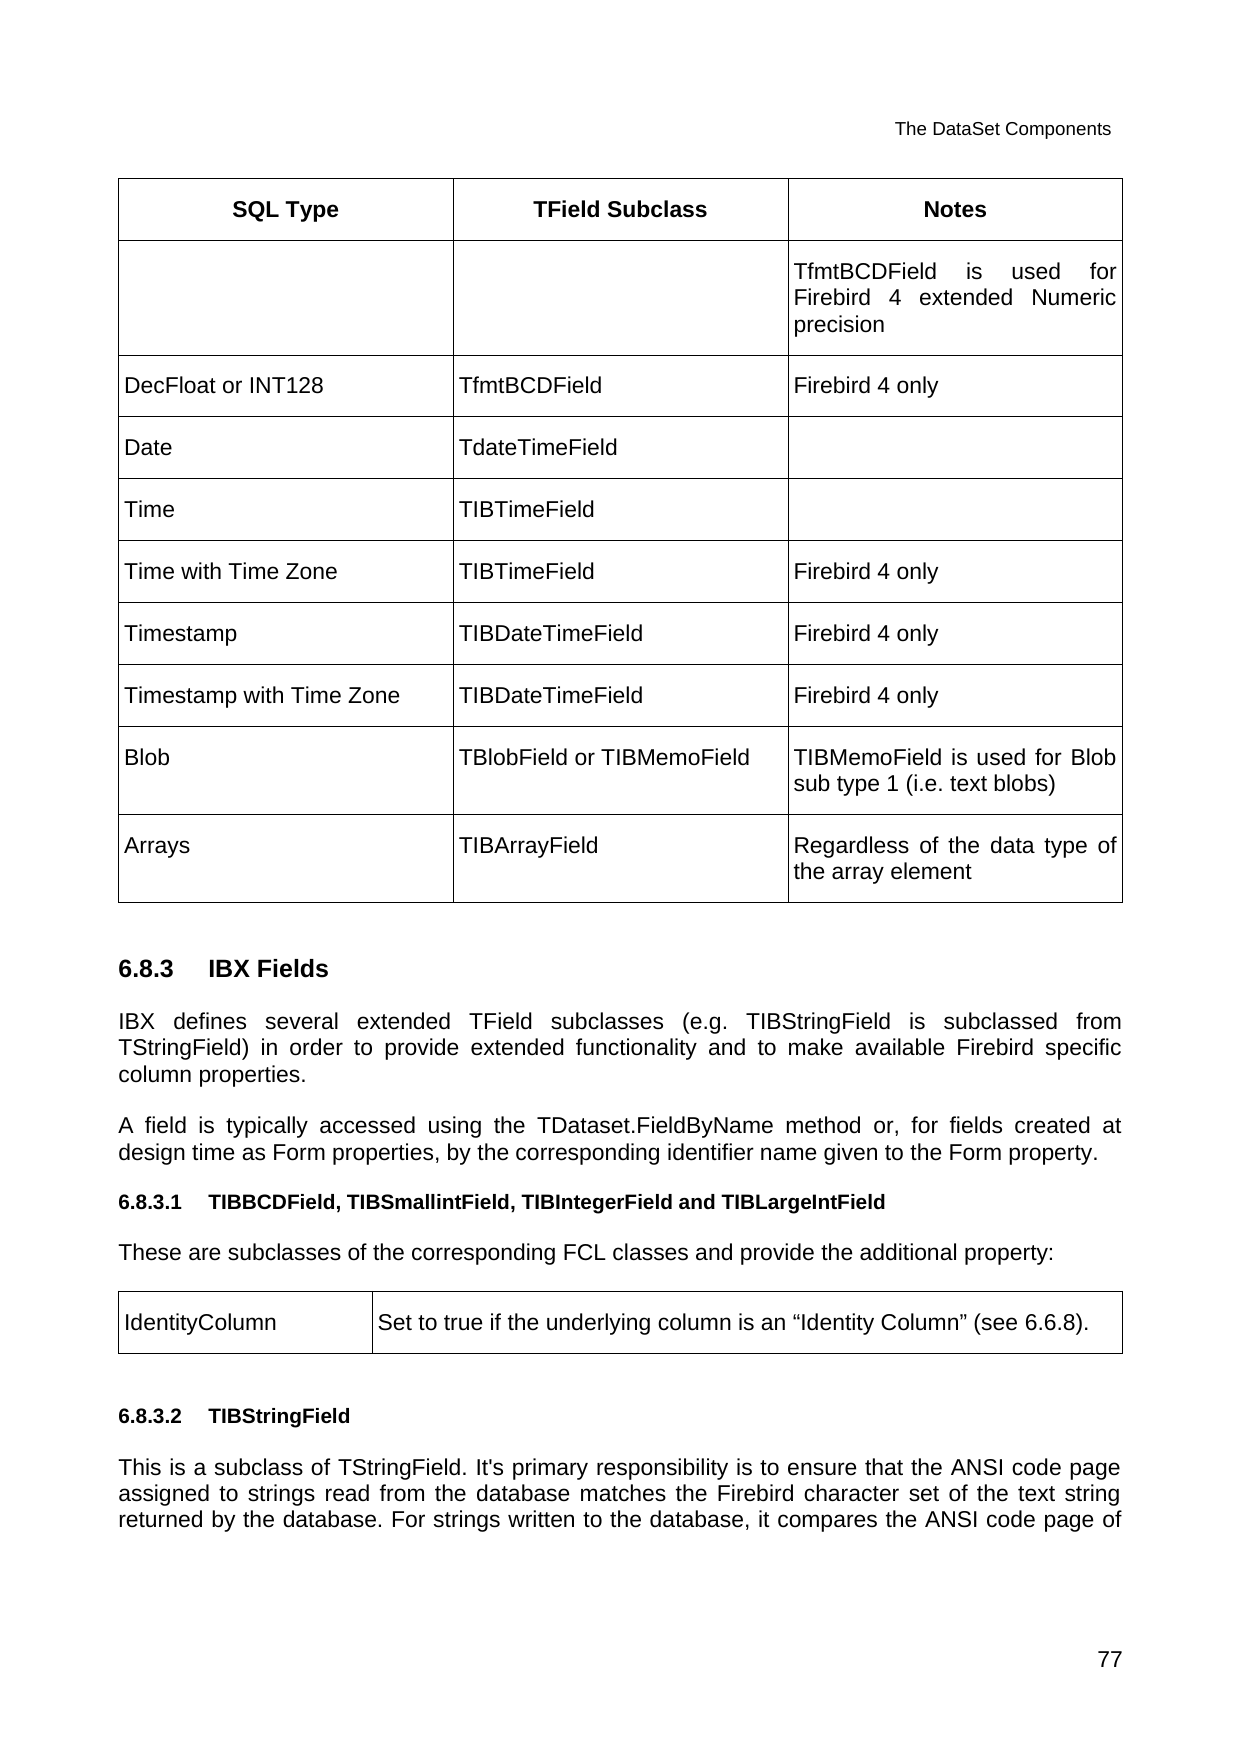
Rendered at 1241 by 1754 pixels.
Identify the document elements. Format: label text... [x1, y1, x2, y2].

table_cell TIBArrayField [454, 815, 788, 902]
table_cell [789, 417, 1122, 478]
table_cell Firebird 4 only [789, 665, 1122, 726]
table_header Set to true if the underlying column is an “Identity Column” (see 6.6.8). [373, 1292, 1122, 1352]
table_cell Time [119, 479, 453, 540]
table_cell [119, 241, 453, 354]
table_cell Blob [119, 727, 453, 814]
text This is a subclass of TStringField. It's primary responsibility is to ensure that the ANSI code page assigned to strings read from the database matches the Firebird character set of the text string returned by the database. For strings written to the database, it compares the ANSI code page of [118, 1453, 1122, 1532]
table_cell Time with Time Zone [119, 541, 453, 602]
table_cell Timestamp [119, 603, 453, 664]
table_cell [454, 241, 788, 354]
table_cell Regardless of the data type of the array element [789, 815, 1122, 902]
table_cell TIBMemoField is used for Blob sub type 1 (i.e. text blobs) [789, 727, 1122, 814]
subtitle TIBStringField [118, 1404, 1122, 1428]
table_header TField Subclass [454, 179, 788, 240]
table_cell [789, 479, 1122, 540]
table_cell TIBDateTimeField [454, 665, 788, 726]
subtitle TIBBCDField, TIBSmallintField, TIBIntegerField and TIBLargeIntField [118, 1190, 1122, 1214]
table_header Notes [789, 179, 1122, 240]
table_cell Firebird 4 only [789, 356, 1122, 416]
text IBX defines several extended TField subclasses (e.g. TIBStringField is subclassed from TStringField) in order to provide extended functionality and to make available Firebird specific column properties. [118, 1008, 1122, 1087]
table_cell TBlobField or TIBMemoField [454, 727, 788, 814]
subtitle IBX Fields [118, 954, 1122, 982]
table_cell Arrays [119, 815, 453, 902]
table_cell TIBTimeField [454, 541, 788, 602]
table_cell Firebird 4 only [789, 603, 1122, 664]
table_cell TIBTimeField [454, 479, 788, 540]
table_cell TfmtBCDField is used for Firebird 4 extended Numeric precision [789, 241, 1122, 354]
table_cell Date [119, 417, 453, 478]
text These are subclasses of the corresponding FCL classes and provide the additional property: [118, 1239, 1122, 1266]
table_cell TfmtBCDField [454, 356, 788, 416]
table_header IdentityColumn [119, 1292, 372, 1352]
table_cell DecFloat or INT128 [119, 356, 453, 416]
table_cell TIBDateTimeField [454, 603, 788, 664]
table_cell Firebird 4 only [789, 541, 1122, 602]
table_header SQL Type [119, 179, 453, 240]
table_cell TdateTimeField [454, 417, 788, 478]
text A field is typically accessed using the TDataset.FieldByName method or, for fields created at design time as Form properties, by the corresponding identifier name given to the Form property. [118, 1112, 1122, 1165]
table_cell Timestamp with Time Zone [119, 665, 453, 726]
